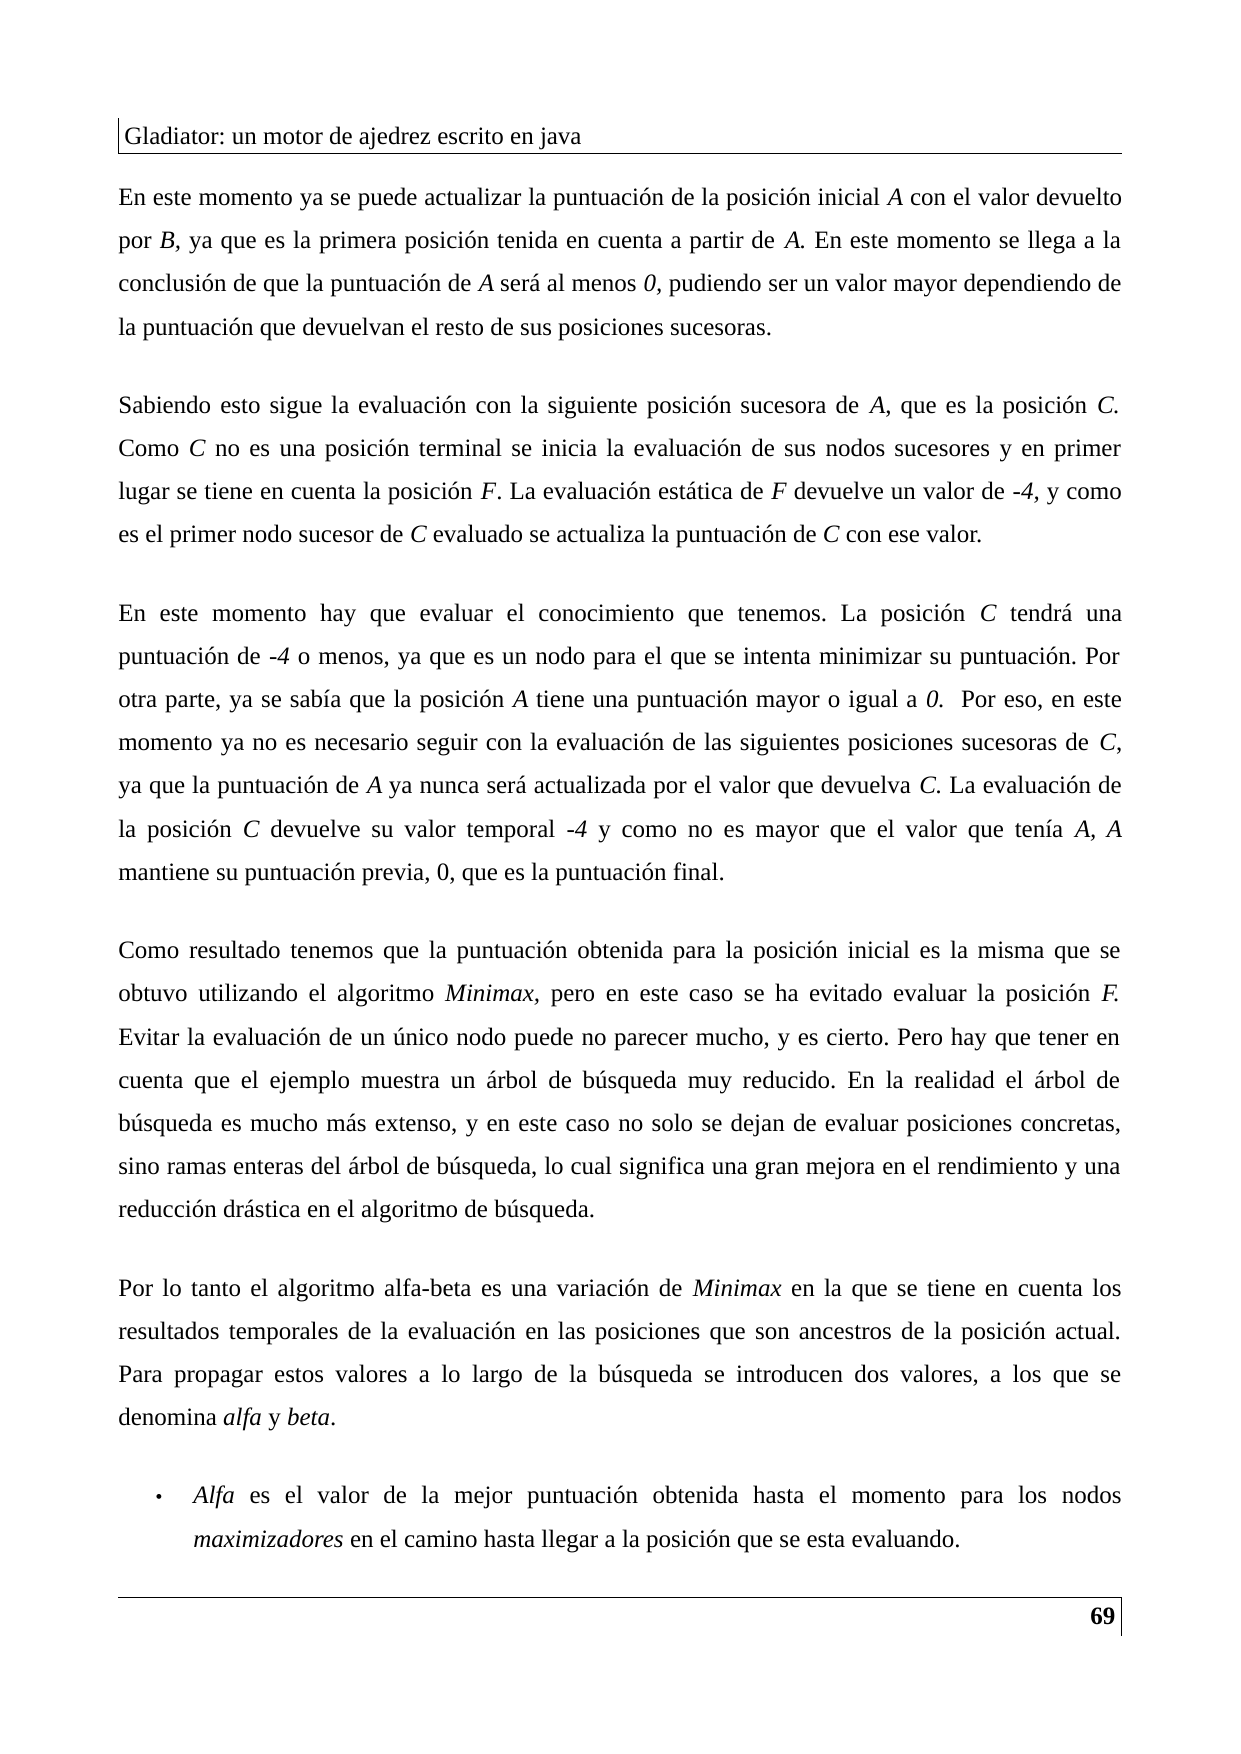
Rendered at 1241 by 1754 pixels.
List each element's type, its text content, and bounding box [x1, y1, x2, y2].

text Sabiendo esto sigue la evaluación con la siguiente posición sucesora de A, que es la posición C. Como C no es una posición terminal se inicia la evaluación de sus nodos sucesores y en primer lugar se tiene en cuenta la posición F. La evaluación estática de F devuelve un valor de -4, y como es el primer nodo sucesor de C evaluado se actualiza la puntuación de C con ese valor. [118, 390, 1122, 548]
text Como resultado tenemos que la puntuación obtenida para la posición inicial es la misma que se obtuvo utilizando el algoritmo Minimax, pero en este caso se ha evitado evaluar la posición F. Evitar la evaluación de un único nodo puede no parecer mucho, y es cierto. Pero hay que tener en cuenta que el ejemplo muestra un árbol de búsqueda muy reducido. En la realidad el árbol de búsqueda es mucho más extenso, y en este caso no solo se dejan de evaluar posiciones concretas, sino ramas enteras del árbol de búsqueda, lo cual significa una gran mejora en el rendimiento y una reducción drástica en el algoritmo de búsqueda. [118, 935, 1122, 1223]
text Por lo tanto el algoritmo alfa-beta es una variación de Minimax en la que se tiene en cuenta los resultados temporales de la evaluación en las posiciones que son ancestros de la posición actual. Para propagar estos valores a lo largo de la búsqueda se introducen dos valores, a los que se denomina alfa y beta. [118, 1273, 1122, 1431]
text En este momento ya se puede actualizar la puntuación de la posición inicial A con el valor devuelto por B, ya que es la primera posición tenida en cuenta a partir de A. En este momento se llega a la conclusión de que la puntuación de A será al menos 0, pudiendo ser un valor mayor dependiendo de la puntuación que devuelvan el resto de sus posiciones sucesoras. [118, 182, 1122, 340]
list Alfa es el valor de la mejor puntuación obtenida hasta el momento para los nodos maximizadores en el camino hasta llegar a la posición que se esta evaluando. [156, 1481, 1122, 1552]
text En este momento hay que evaluar el conocimiento que tenemos. La posición C tendrá una puntuación de ­-4 o menos, ya que es un nodo para el que se intenta minimizar su puntuación. Por otra parte, ya se sabía que la posición A tiene una puntuación mayor o igual a 0. Por eso, en este momento ya no es necesario seguir con la evaluación de las siguientes posiciones sucesoras de C, ya que la puntuación de A ya nunca será actualizada por el valor que devuelva C. La evaluación de la posición C devuelve su valor temporal -4 y como no es mayor que el valor que tenía A, A mantiene su puntuación previa, 0, que es la puntuación final. [118, 598, 1122, 886]
